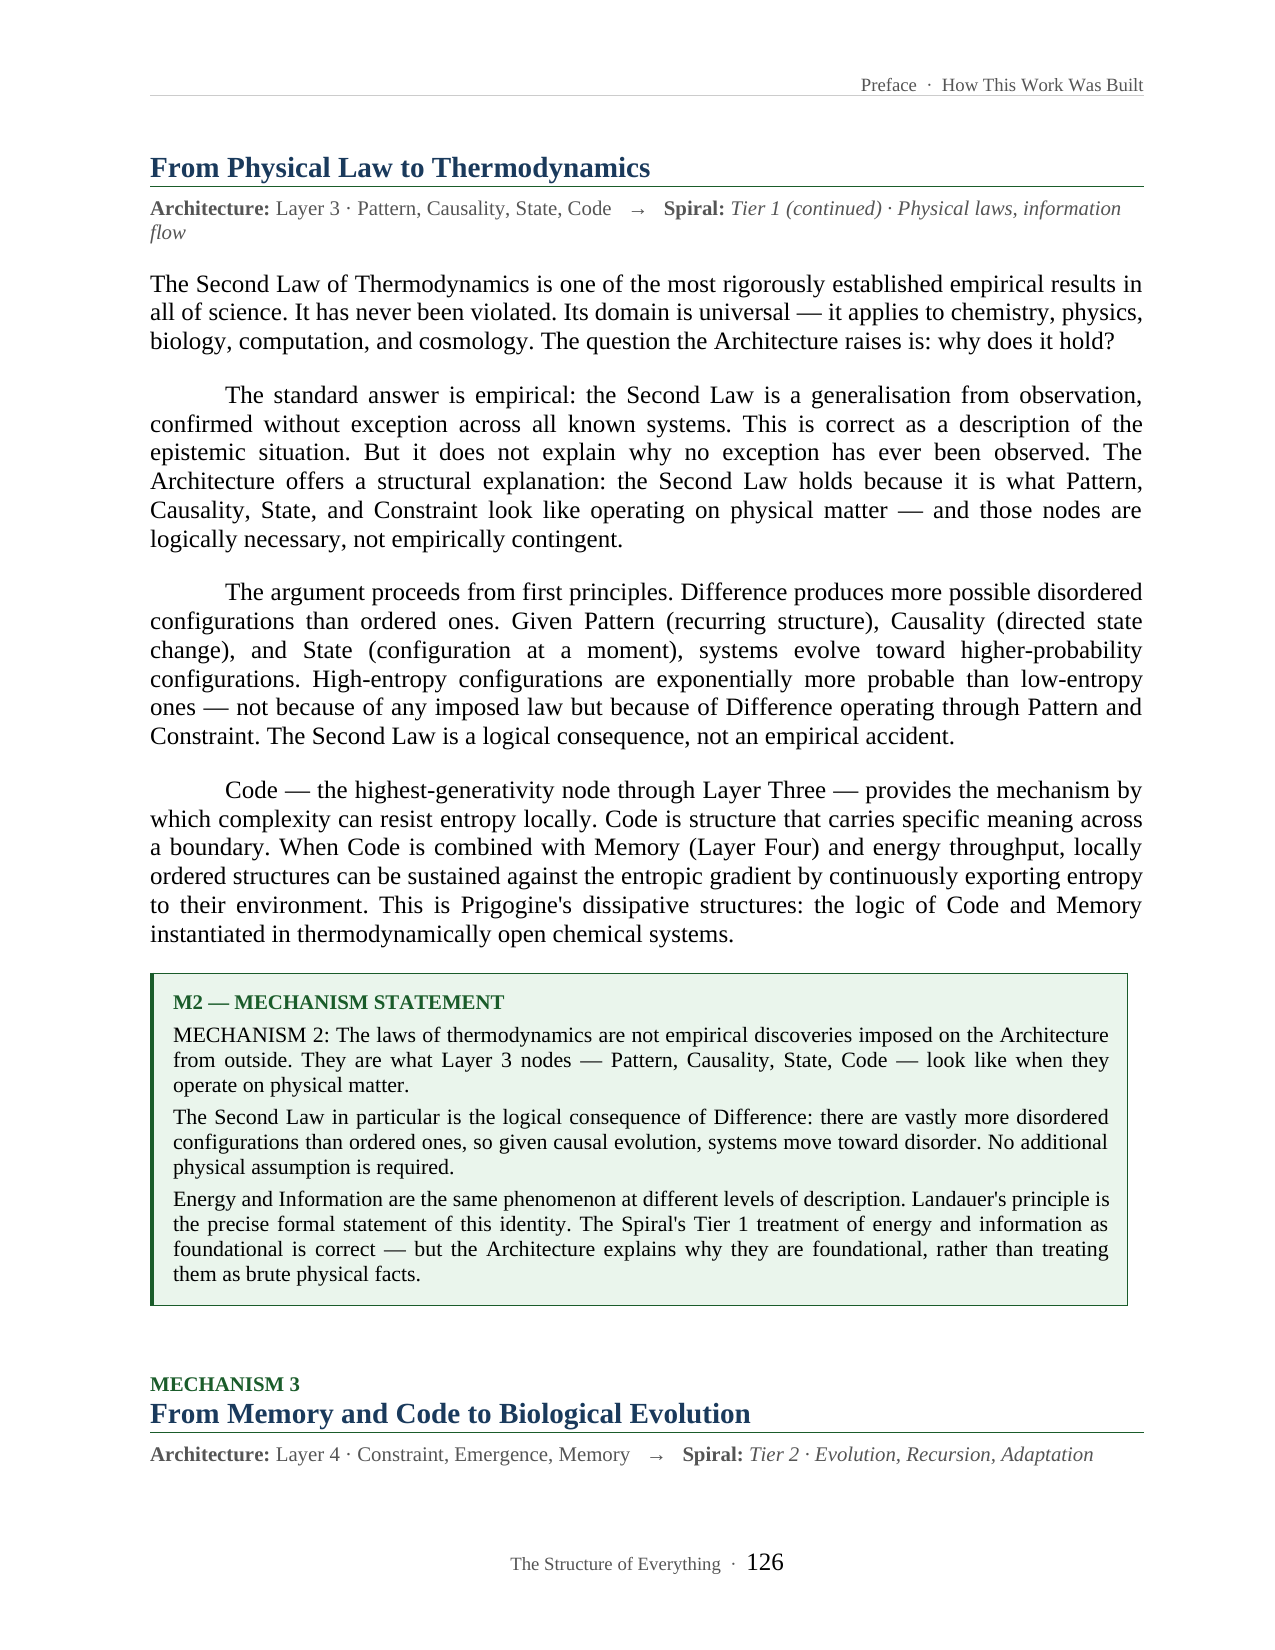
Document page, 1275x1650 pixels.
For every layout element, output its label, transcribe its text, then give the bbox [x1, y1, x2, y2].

text Architecture: Layer 4 · Constraint, Emergence, Memory → Spiral: Tier 2 · Evolution, Recursion, Adaptation [150, 1442, 1144, 1466]
text From Memory and Code to Biological Evolution [150, 1396, 1144, 1432]
text Code — the highest-generativity node through Layer Three — provides the mechanism by which complexity can resist entropy locally. Code is structure that carries specific meaning across a boundary. When Code is combined with Memory (Layer Four) and energy throughput, locally ordered structures can be sustained against the entropic gradient by continuously exporting entropy to their environment. This is Prigogine's dissipative structures: the logic of Code and Memory instantiated in thermodynamically open chemical systems. [150, 775, 1144, 947]
text The argument proceeds from first principles. Difference produces more possible disordered configurations than ordered ones. Given Pattern (recurring structure), Causality (directed state change), and State (configuration at a moment), systems evolve toward higher-probability configurations. High-entropy configurations are exponentially more probable than low-entropy ones — not because of any imposed law but because of Difference operating through Pattern and Constraint. The Second Law is a logical consequence, not an empirical accident. [150, 577, 1144, 750]
text Mechanism 3 [150, 1372, 1144, 1396]
text The Second Law of Thermodynamics is one of the most rigorously established empirical results in all of science. It has never been violated. Its domain is universal — it applies to chemistry, physics, biology, computation, and cosmology. The question the Architecture raises is: why does it hold? [150, 269, 1144, 355]
table_header M2 — MECHANISM STATEMENT MECHANISM 2: The laws of thermodynamics are not empirical discoveries imposed on the Architecture from outside. They are what Layer 3 nodes — Pattern, Causality, State, Code — look like when they operate on physical matter. The Second Law in particular is the logical consequence of Difference: there are vastly more disordered configurations than ordered ones, so given causal evolution, systems move toward disorder. No additional physical assumption is required. Energy and Information are the same phenomenon at different levels of description. Landauer's principle is the precise formal statement of this identity. The Spiral's Tier 1 treatment of energy and information as foundational is correct — but the Architecture explains why they are foundational, rather than treating them as brute physical facts. [154, 974, 1127, 1305]
text The standard answer is empirical: the Second Law is a generalisation from observation, confirmed without exception across all known systems. This is correct as a description of the epistemic situation. But it does not explain why no exception has ever been observed. The Architecture offers a structural explanation: the Second Law holds because it is what Pattern, Causality, State, and Constraint look like operating on physical matter — and those nodes are logically necessary, not empirically contingent. [150, 380, 1144, 552]
text Architecture: Layer 3 · Pattern, Causality, State, Code → Spiral: Tier 1 (continued) · Physical laws, information flow [150, 196, 1144, 244]
text From Physical Law to Thermodynamics [150, 150, 1144, 186]
